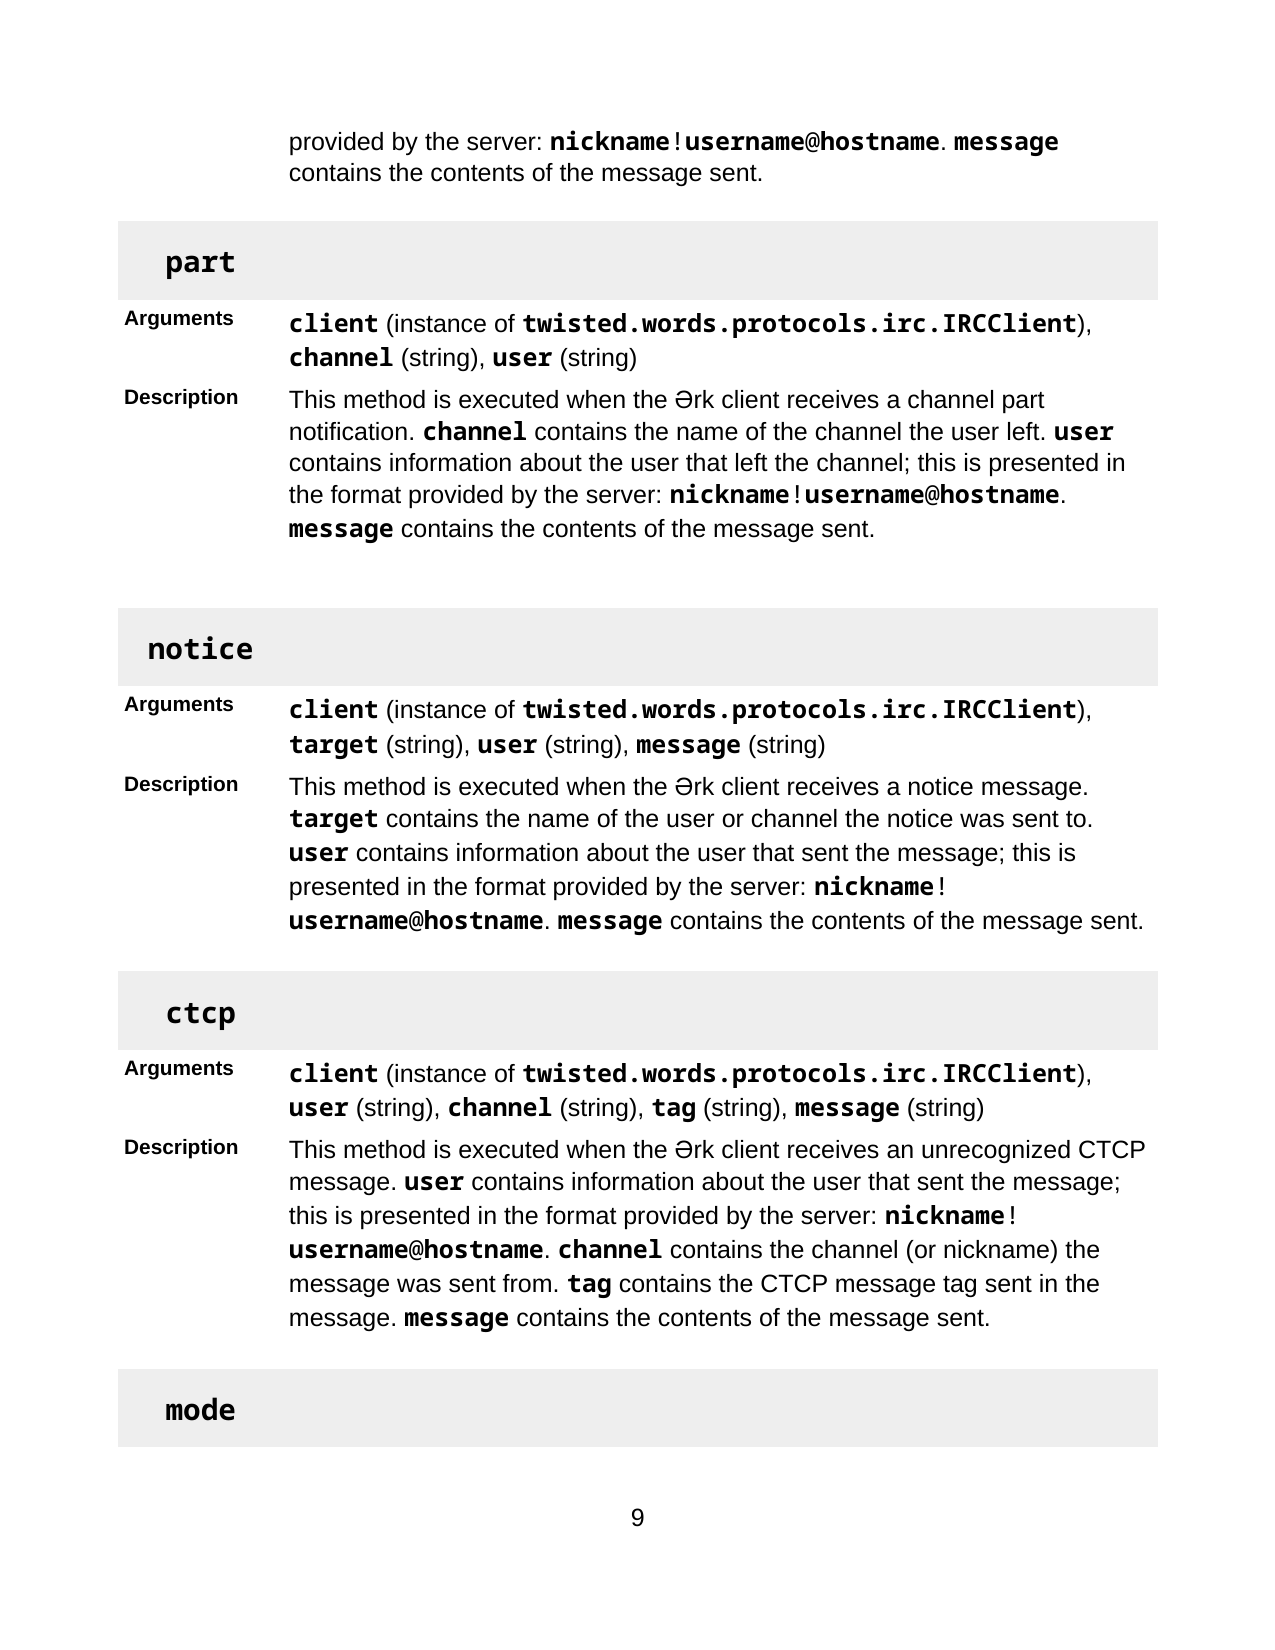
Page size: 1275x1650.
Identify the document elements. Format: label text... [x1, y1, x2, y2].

table_cell Description [118, 379, 283, 550]
table_cell client (instance of twisted.words.protocols.irc.IRCClient), target (string), user (string), message (string) [283, 686, 1158, 766]
table_header [283, 971, 1158, 1050]
table_cell Arguments [118, 300, 283, 379]
table_cell This method is executed when the Ərk client receives a channel part notification. channel contains the name of the channel the user left. user contains information about the user that left the channel; this is presented in the format provided by the server: nickname!username@hostname. message contains the contents of the message sent. [283, 379, 1158, 550]
table_cell Description [118, 766, 283, 942]
table_cell client (instance of twisted.words.protocols.irc.IRCClient), user (string), channel (string), tag (string), message (string) [283, 1050, 1158, 1129]
table_header part [118, 221, 283, 300]
table_header notice [118, 608, 283, 686]
table_cell Arguments [118, 1050, 283, 1129]
table_cell Description [118, 1129, 283, 1340]
table_header [283, 608, 1158, 686]
table_cell This method is executed when the Ərk client receives a notice message. target contains the name of the user or channel the notice was sent to. user contains information about the user that sent the message; this is presented in the format provided by the server: nickname!username@hostname. message contains the contents of the message sent. [283, 766, 1158, 942]
table_header [283, 1369, 1158, 1447]
table_cell Arguments [118, 686, 283, 766]
table_cell provided by the server: nickname!username@hostname. message contains the contents of the message sent. [283, 118, 1158, 192]
table_cell [118, 118, 283, 192]
table_cell This method is executed when the Ərk client receives an unrecognized CTCP message. user contains information about the user that sent the message; this is presented in the format provided by the server: nickname!username@hostname. channel contains the channel (or nickname) the message was sent from. tag contains the CTCP message tag sent in the message. message contains the contents of the message sent. [283, 1129, 1158, 1340]
table_header ctcp [118, 971, 283, 1050]
table_header mode [118, 1369, 283, 1447]
table_cell client (instance of twisted.words.protocols.irc.IRCClient), channel (string), user (string) [283, 300, 1158, 379]
table_header [283, 221, 1158, 300]
